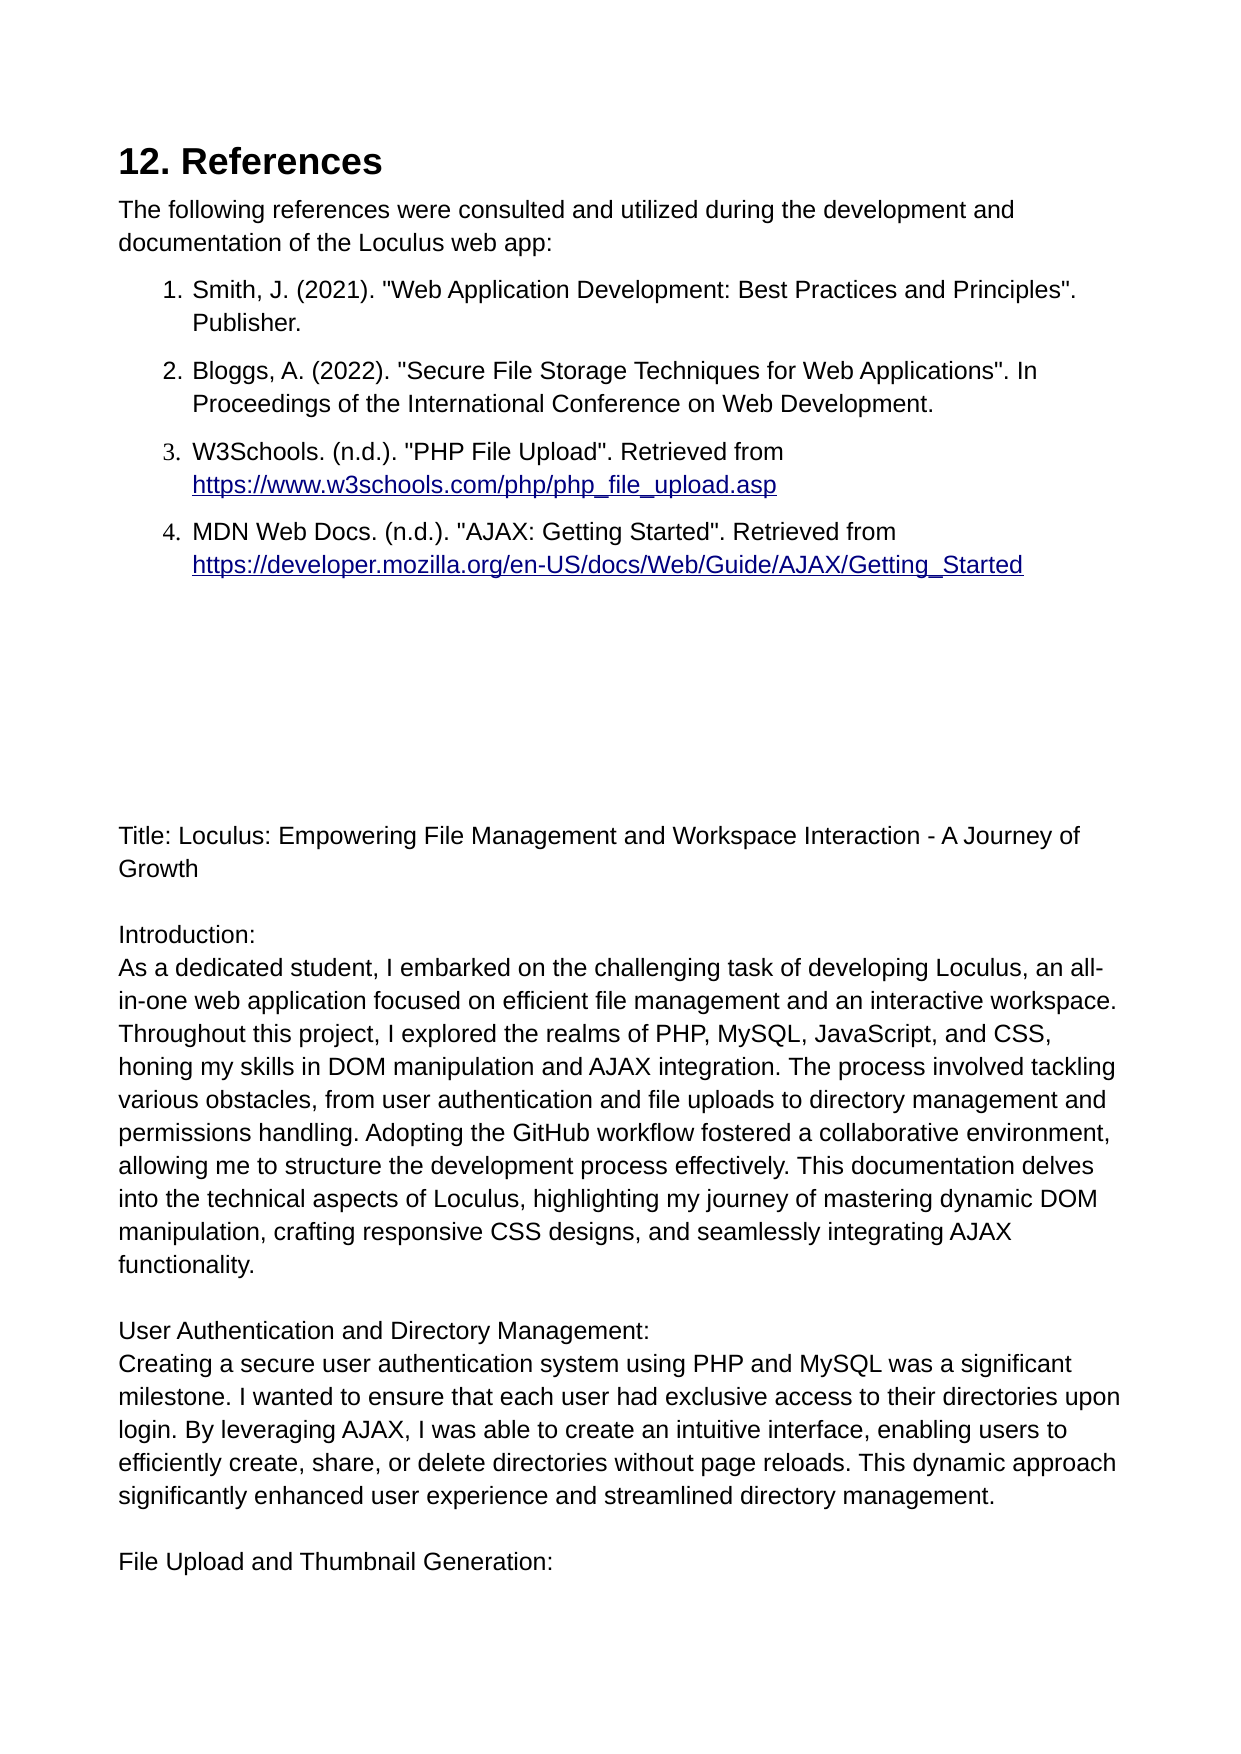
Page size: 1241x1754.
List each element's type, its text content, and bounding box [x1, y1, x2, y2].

text As a dedicated student, I embarked on the challenging task of developing Loculus, an all-in-one web application focused on efficient file management and an interactive workspace. Throughout this project, I explored the realms of PHP, MySQL, JavaScript, and CSS, honing my skills in DOM manipulation and AJAX integration. The process involved tackling various obstacles, from user authentication and file uploads to directory management and permissions handling. Adopting the GitHub workflow fostered a collaborative environment, allowing me to structure the development process effectively. This documentation delves into the technical aspects of Loculus, highlighting my journey of mastering dynamic DOM manipulation, crafting responsive CSS designs, and seamlessly integrating AJAX functionality. [118, 953, 1122, 1279]
text Title: Loculus: Empowering File Management and Workspace Interaction - A Journey of Growth [118, 821, 1122, 882]
subtitle 12. References [118, 139, 1122, 182]
list MDN Web Docs. (n.d.). "AJAX: Getting Started". Retrieved from https://developer.mozilla.org/en-US/docs/Web/Guide/AJAX/Getting_Started [162, 517, 1122, 579]
list Smith, J. (2021). "Web Application Development: Best Practices and Principles". Publisher. [162, 275, 1122, 337]
text Creating a secure user authentication system using PHP and MySQL was a significant milestone. I wanted to ensure that each user had exclusive access to their directories upon login. By leveraging AJAX, I was able to create an intuitive interface, enabling users to efficiently create, share, or delete directories without page reloads. This dynamic approach significantly enhanced user experience and streamlined directory management. [118, 1349, 1122, 1510]
text User Authentication and Directory Management: [118, 1316, 1122, 1345]
list Bloggs, A. (2022). "Secure File Storage Techniques for Web Applications". In Proceedings of the International Conference on Web Development. [162, 356, 1122, 418]
list W3Schools. (n.d.). "PHP File Upload". Retrieved from https://www.w3schools.com/php/php_file_upload.asp [162, 436, 1122, 498]
text Introduction: [118, 920, 1122, 948]
text The following references were consulted and utilized during the development and documentation of the Loculus web app: [118, 194, 1122, 256]
text File Upload and Thumbnail Generation: [118, 1547, 1122, 1576]
